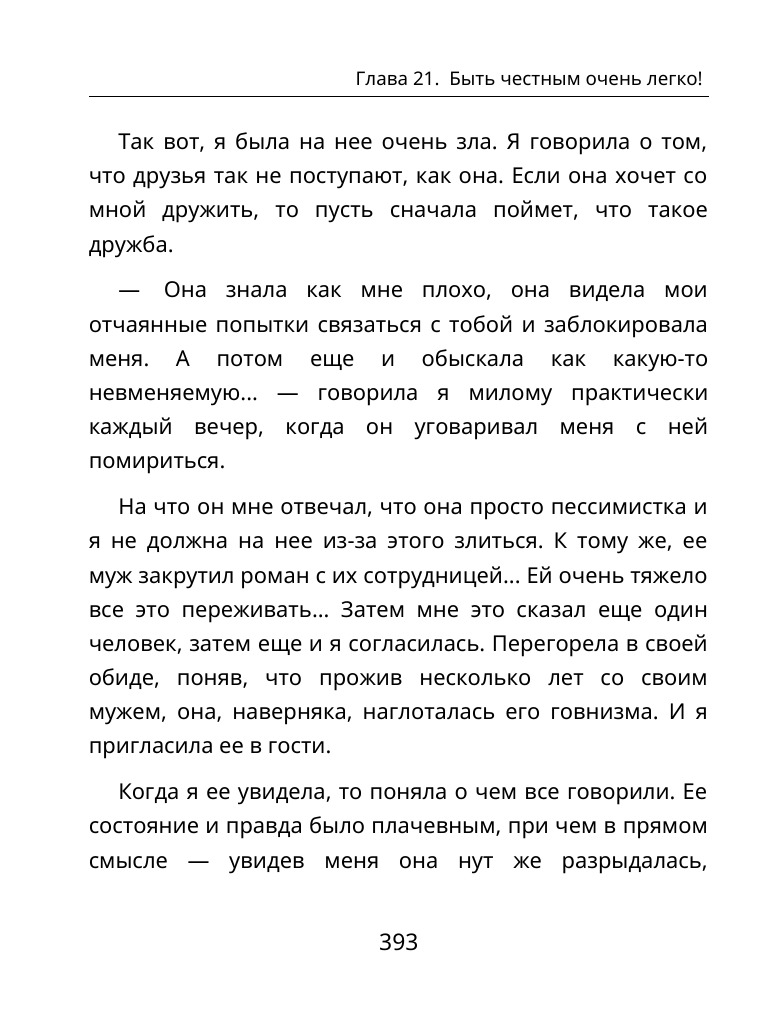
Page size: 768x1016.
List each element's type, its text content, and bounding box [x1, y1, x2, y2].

text Когда я ее увидела, то поняла о чем все говорили. Ее состояние и правда было плачевным, при чем в прямом смысле — увидев меня она нут же разрыдалась, [88, 776, 709, 874]
list Она знала как мне плохо, она видела мои отчаянные попытки связаться с тобой и заблокировала меня. А потом еще и обыскала как какую-то невменяемую... — говорила я милому практически каждый вечер, когда он уговаривал меня с ней помириться. [88, 274, 709, 475]
text На что он мне отвечал, что она просто пессимистка и я не должна на нее из-за этого злиться. К тому же, ее муж закрутил роман с их сотрудницей... Ей очень тяжело все это переживать... Затем мне это сказал еще один человек, затем еще и я согласилась. Перегорела в своей обиде, поняв, что прожив несколько лет со своим мужем, она, наверняка, наглоталась его говнизма. И я пригласила ее в гости. [88, 491, 709, 760]
text Так вот, я была на нее очень зла. Я говорила о том, что друзья так не поступают, как она. Если она хочет со мной дружить, то пусть сначала поймет, что такое дружба. [88, 126, 709, 258]
